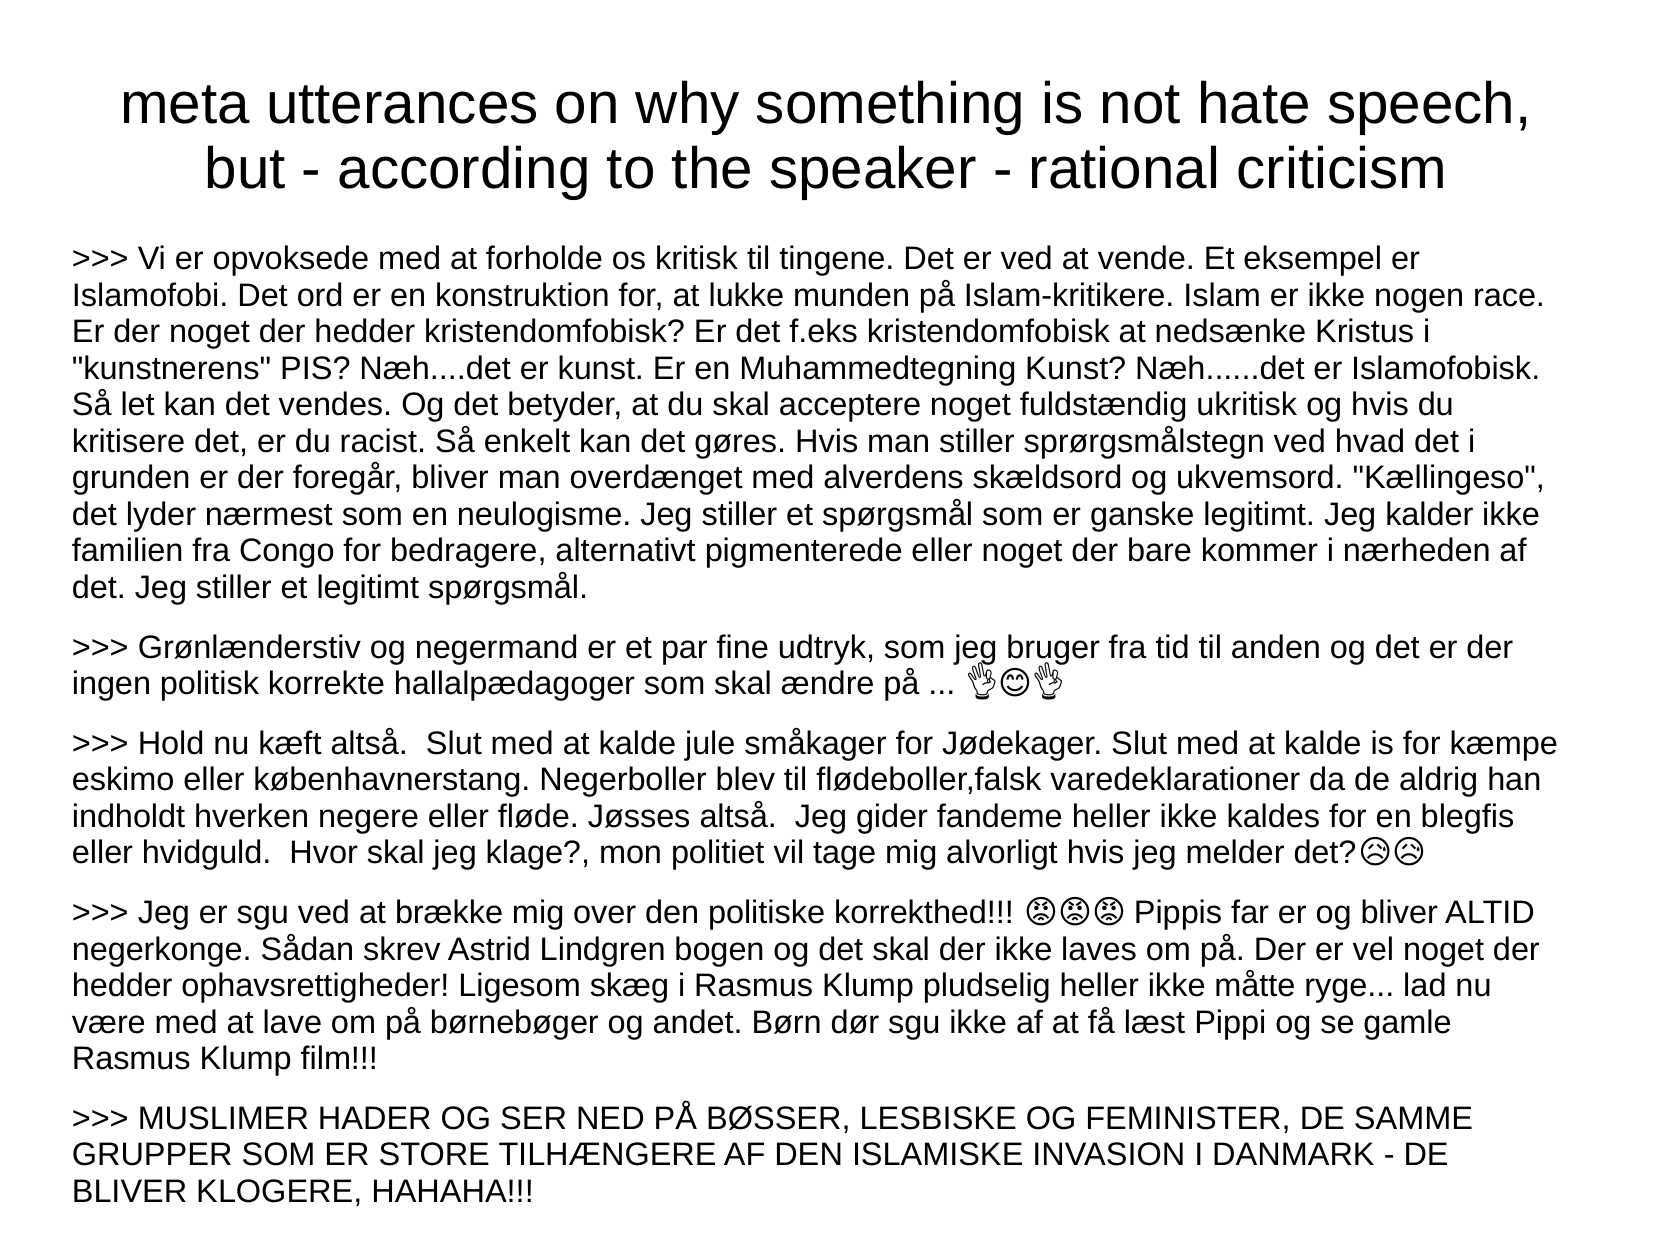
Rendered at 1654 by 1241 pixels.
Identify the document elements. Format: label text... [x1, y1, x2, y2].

list >>> Vi er opvoksede med at forholde os kritisk til tingene. Det er ved at vende. Et eksempel er Islamofobi. Det ord er en konstruktion for, at lukke munden på Islam-kritikere. Islam er ikke nogen race. Er der noget der hedder kristendomfobisk? Er det f.eks kristendomfobisk at nedsænke Kristus i "kunstnerens" PIS? Næh....det er kunst. Er en Muhammedtegning Kunst? Næh......det er Islamofobisk. Så let kan det vendes. Og det betyder, at du skal acceptere noget fuldstændig ukritisk og hvis du kritisere det, er du racist. Så enkelt kan det gøres. Hvis man stiller sprørgsmålstegn ved hvad det i grunden er der foregår, bliver man overdænget med alverdens skældsord og ukvemsord. "Kællingeso", det lyder nærmest som en neulogisme. Jeg stiller et spørgsmål som er ganske legitimt. Jeg kalder ikke familien fra Congo for bedragere, alternativt pigmenterede eller noget der bare kommer i nærheden af det. Jeg stiller et legitimt spørgsmål. >>> Grønlænderstiv og negermand er et par fine udtryk, som jeg bruger fra tid til anden og det er der ingen politisk korrekte hallalpædagoger som skal ændre på ... 👌😊👌 >>> Hold nu kæft altså. Slut med at kalde jule småkager for Jødekager. Slut med at kalde is for kæmpe eskimo eller københavnerstang. Negerboller blev til flødeboller,falsk varedeklarationer da de aldrig han indholdt hverken negere eller fløde. Jøsses altså. Jeg gider fandeme heller ikke kaldes for en blegfis eller hvidguld. Hvor skal jeg klage?, mon politiet vil tage mig alvorligt hvis jeg melder det?🤔🤔😥😥 >>> Jeg er sgu ved at brække mig over den politiske korrekthed!!! 😡😡😡 Pippis far er og bliver ALTID negerkonge. Sådan skrev Astrid Lindgren bogen og det skal der ikke laves om på. Der er vel noget der hedder ophavsrettigheder! Ligesom skæg i Rasmus Klump pludselig heller ikke måtte ryge... lad nu være med at lave om på børnebøger og andet. Børn dør sgu ikke af at få læst Pippi og se gamle Rasmus Klump film!!! >>> MUSLIMER HADER OG SER NED PÅ BØSSER, LESBISKE OG FEMINISTER, DE SAMME GRUPPER SOM ER STORE TILHÆNGERE AF DEN ISLAMISKE INVASION I DANMARK - DE BLIVER KLOGERE, HAHAHA!!! [71, 240, 1561, 1241]
title meta utterances on why something is not hate speech, but - according to the speaker - rational criticism [82, 60, 1571, 210]
text_box [82, 210, 1571, 1156]
